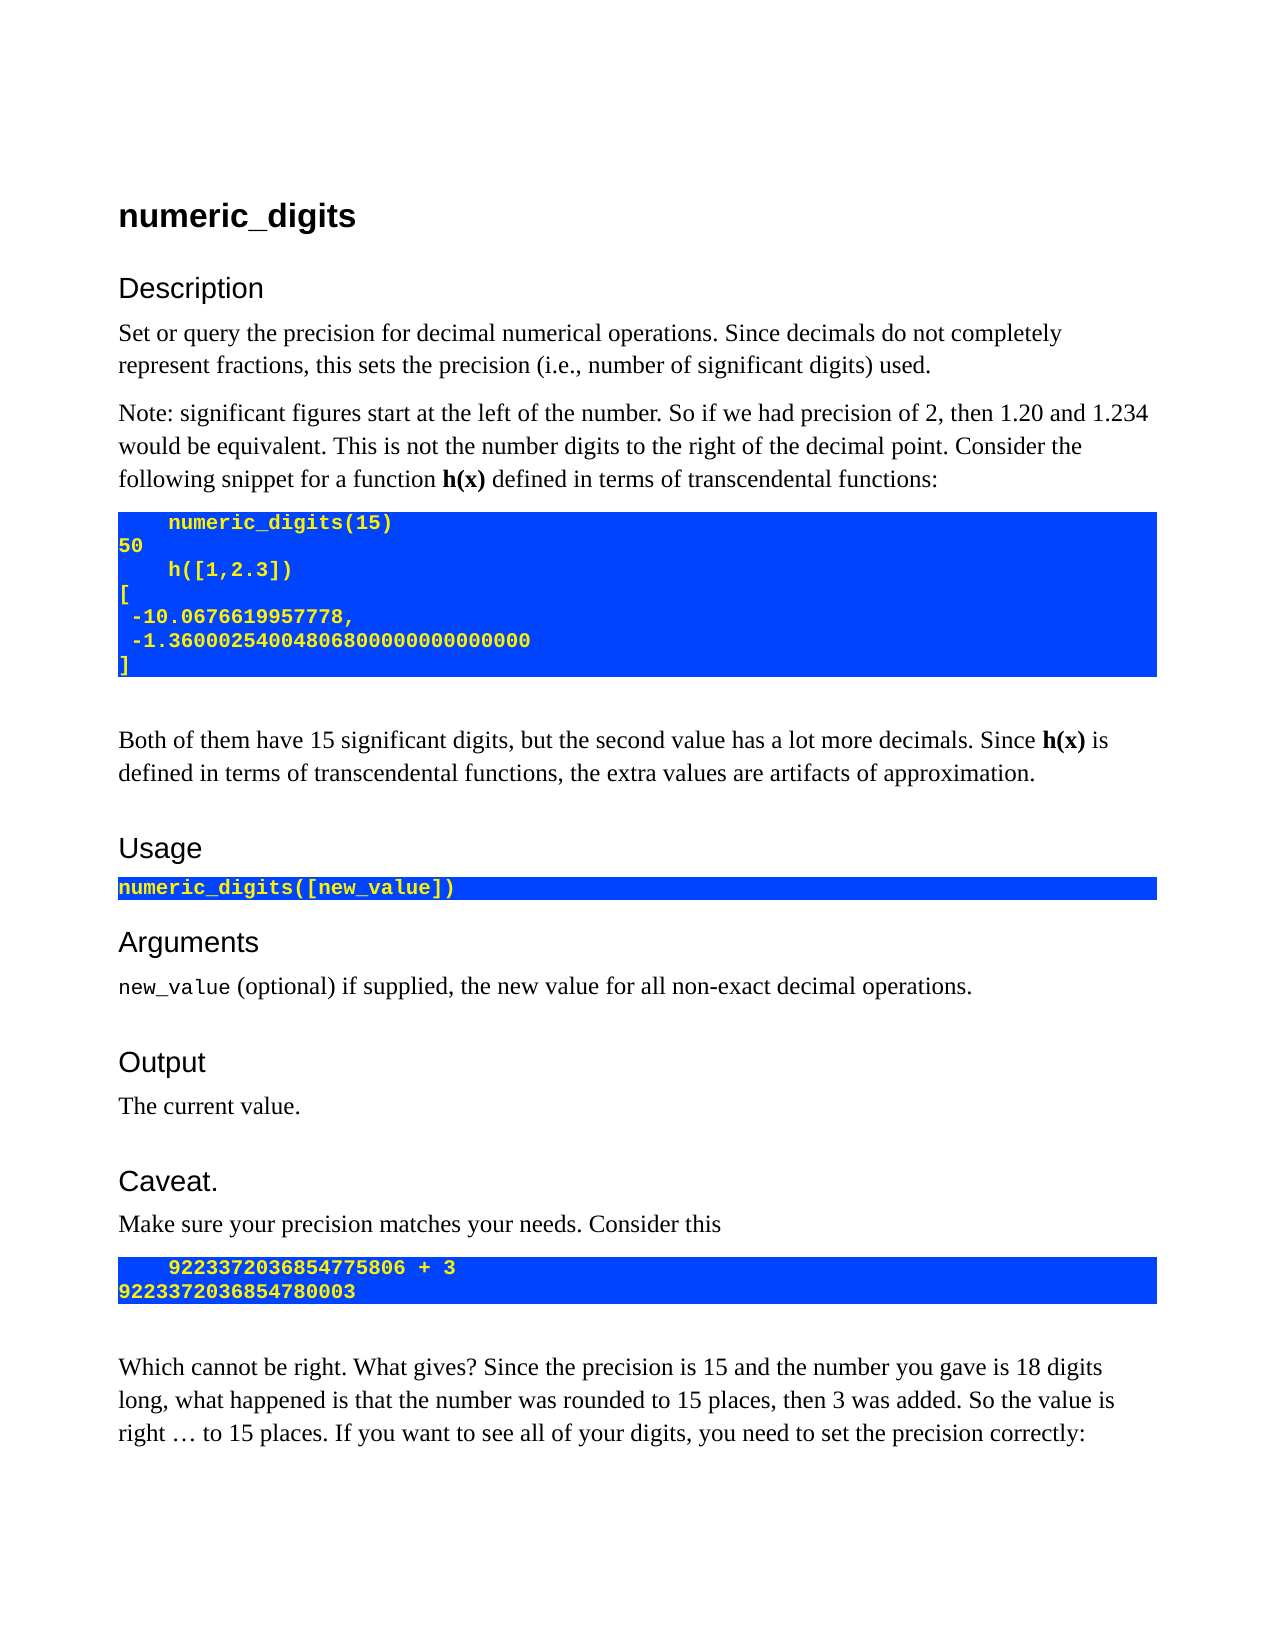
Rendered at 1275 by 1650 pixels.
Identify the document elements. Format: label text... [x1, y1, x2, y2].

text h([1,2.3]) [118, 559, 1157, 583]
text numeric_digits([new_value]) [118, 877, 1157, 900]
text new_value (optional) if supplied, the new value for all non-exact decimal operations. [118, 971, 1157, 1001]
text The current value. [118, 1091, 1157, 1120]
subtitle Caveat. [118, 1163, 1157, 1197]
text 50 [118, 536, 1157, 559]
text Set or query the precision for decimal numerical operations. Since decimals do not completely represent fractions, this sets the precision (i.e., number of significant digits) used. [118, 318, 1157, 379]
text -1.36000254004806800000000000000 [118, 630, 1157, 654]
subtitle Usage [118, 831, 1157, 864]
text 9223372036854775806 + 3 [118, 1257, 1157, 1281]
text Both of them have 15 significant digits, but the second value has a lot more decimals. Since h(x) is defined in terms of transcendental functions, the extra values are artifacts of approximation. [118, 725, 1157, 787]
text ] [118, 654, 1157, 677]
text Which cannot be right. What gives? Since the precision is 15 and the number you gave is 18 digits long, what happened is that the number was rounded to 15 places, then 3 was added. So the value is right … to 15 places. If you want to see all of your digits, you need to set the precision correctly: [118, 1352, 1157, 1447]
text Note: significant figures start at the left of the number. So if we had precision of 2, then 1.20 and 1.234 would be equivalent. This is not the number digits to the right of the decimal point. Consider the following snippet for a function h(x) defined in terms of transcendental functions: [118, 398, 1157, 493]
subtitle numeric_digits [118, 118, 1157, 234]
subtitle Output [118, 1045, 1157, 1078]
text Make sure your precision matches your needs. Consider this [118, 1209, 1157, 1238]
text [ [118, 583, 1157, 606]
text 9223372036854780003 [118, 1281, 1157, 1304]
text -10.0676619957778, [118, 606, 1157, 630]
subtitle Description [118, 272, 1157, 305]
subtitle Arguments [118, 925, 1157, 959]
text numeric_digits(15) [118, 512, 1157, 536]
